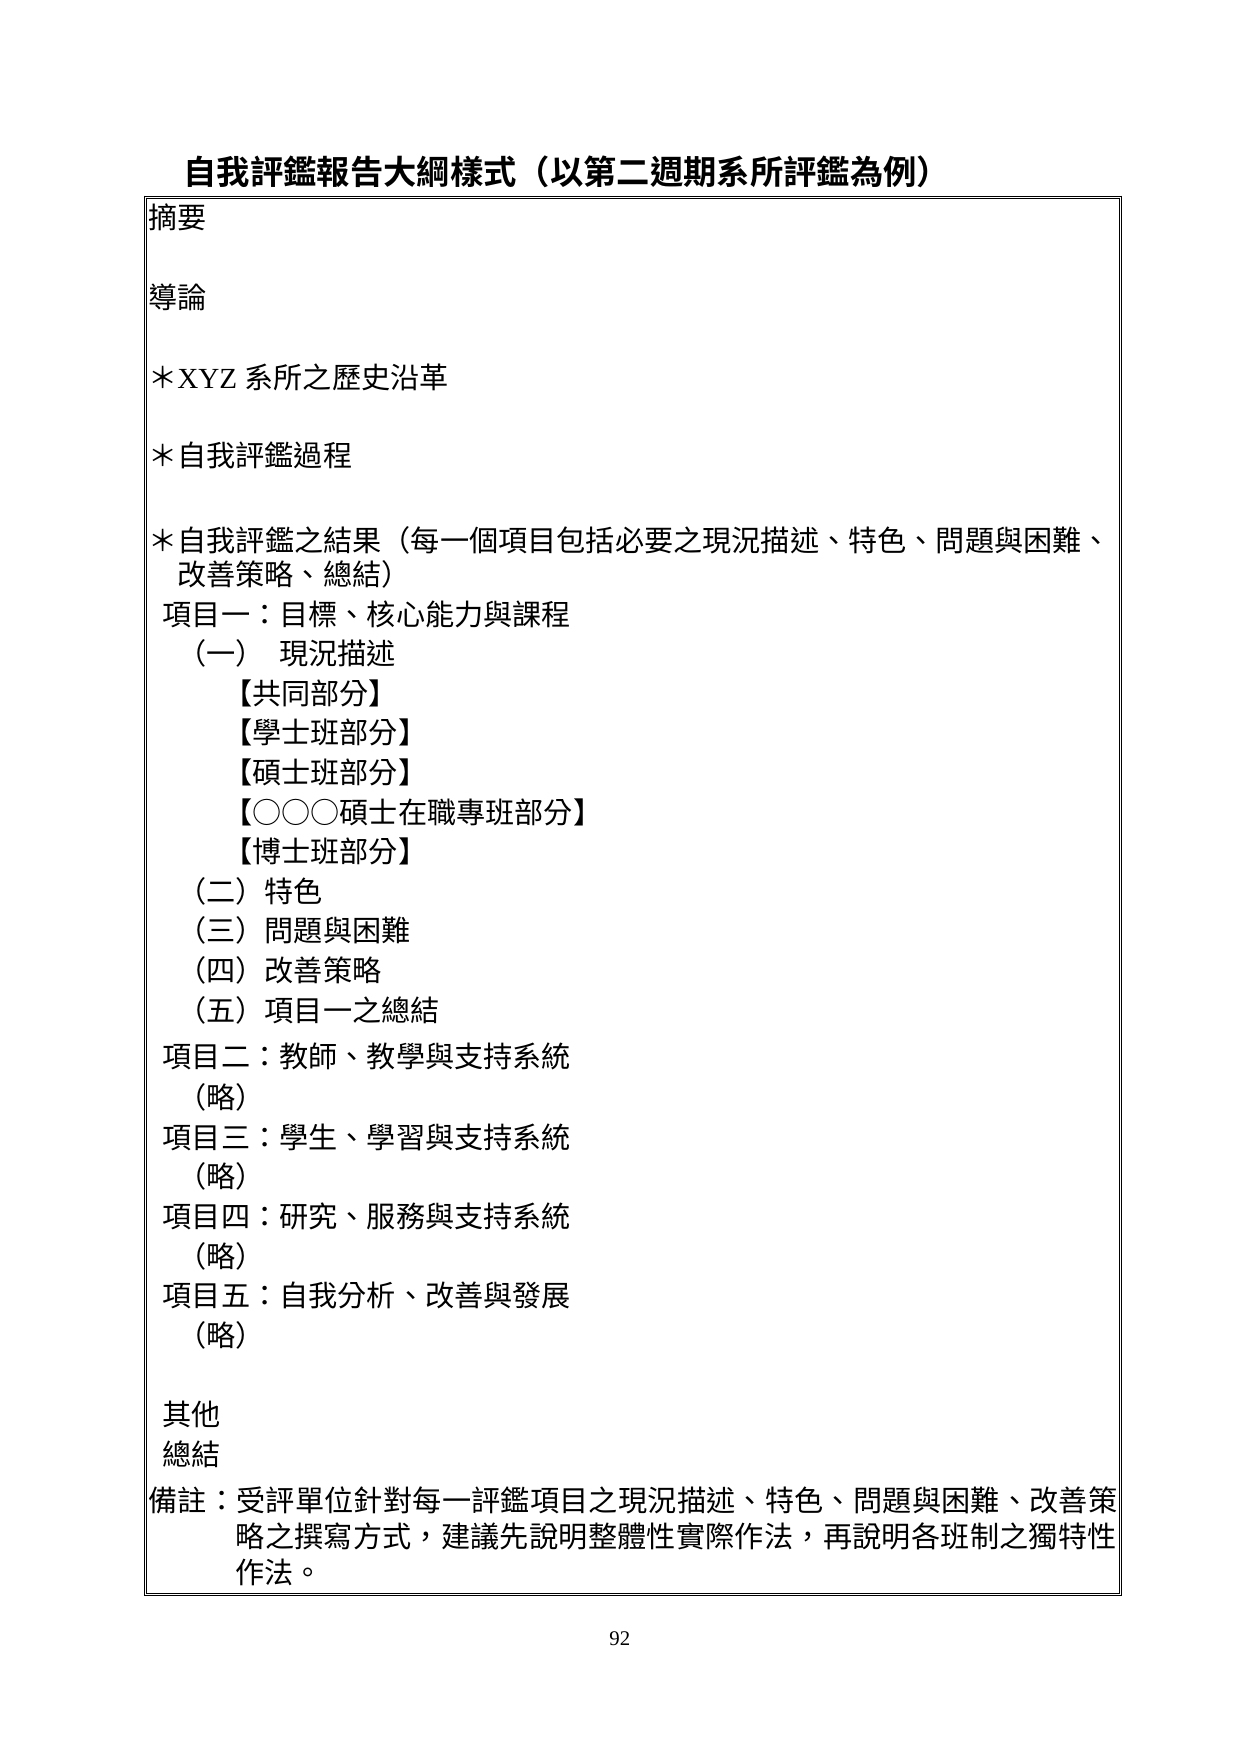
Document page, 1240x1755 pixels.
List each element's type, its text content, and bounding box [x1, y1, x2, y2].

text （略） [177, 1081, 1118, 1116]
text 項目三：學生、學習與支持系統 [162, 1120, 1118, 1155]
text 92 [148, 1626, 1091, 1650]
text 【共同部分】 [223, 676, 1118, 711]
text 【學士班部分】 [223, 716, 1118, 751]
text 其他 [162, 1398, 1118, 1433]
text （三）問題與困難 [177, 914, 1118, 949]
text ＊自我評鑑過程 [148, 439, 1118, 474]
text （略） [177, 1160, 1118, 1195]
text 項目四：研究、服務與支持系統 [162, 1199, 1118, 1234]
text 【博士班部分】 [223, 835, 1118, 870]
text （一） 現況描述 [177, 637, 1118, 672]
text 項目一：目標、核心能力與課程 [162, 597, 1118, 632]
text （略） [177, 1239, 1118, 1274]
text （四）改善策略 [177, 954, 1118, 989]
text 【○○○碩士在職專班部分】 [223, 795, 1118, 830]
text 總結 [162, 1437, 1118, 1472]
text 【碩士班部分】 [223, 755, 1118, 790]
text 摘要 [148, 201, 1118, 236]
text ＊XYZ 系所之歷史沿革 [148, 360, 1118, 395]
text 項目五：自我分析、改善與發展 [162, 1279, 1118, 1314]
text ＊自我評鑑之結果（每一個項目包括必要之現況描述、特色、問題與困難、改善策略、總結） [148, 524, 1116, 592]
text （五）項目一之總結 [177, 993, 1118, 1028]
text 導論 [148, 280, 1118, 315]
text 自我評鑑報告大綱樣式（以第二週期系所評鑑為例） [183, 153, 1118, 193]
text （二）特色 [177, 874, 1118, 909]
text （略） [177, 1318, 1118, 1353]
text 項目二：教師、教學與支持系統 [162, 1039, 1118, 1074]
text 備註：受評單位針對每一評鑑項目之現況描述、特色、問題與困難、改善策略之撰寫方式，建議先說明整體性實際作法，再說明各班制之獨特性作法。 [148, 1483, 1118, 1591]
